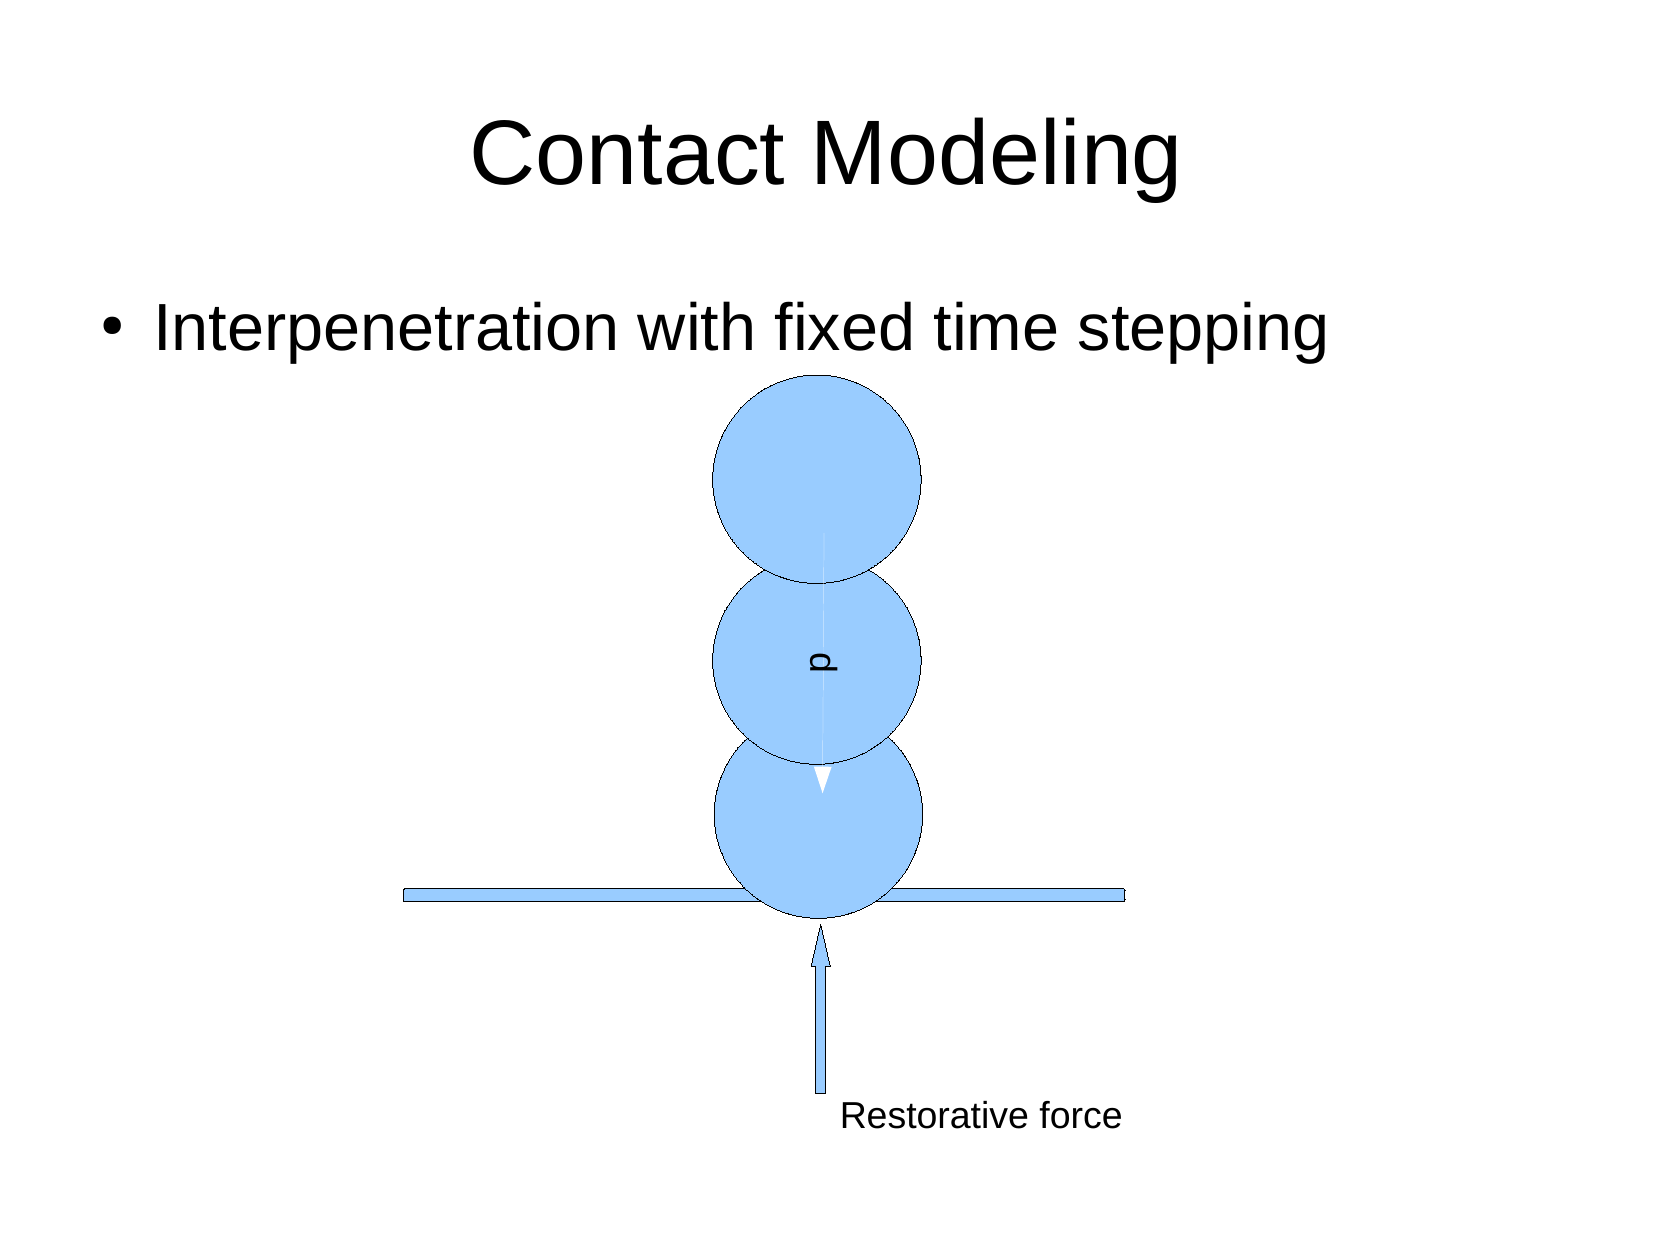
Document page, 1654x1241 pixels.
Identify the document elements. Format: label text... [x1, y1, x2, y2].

text_box Restorative force [825, 1087, 1138, 1145]
text_box [811, 924, 831, 1094]
title Contact Modeling [82, 56, 1571, 250]
list Interpenetration with fixed time stepping [82, 290, 1571, 1094]
text_box [403, 375, 1126, 919]
